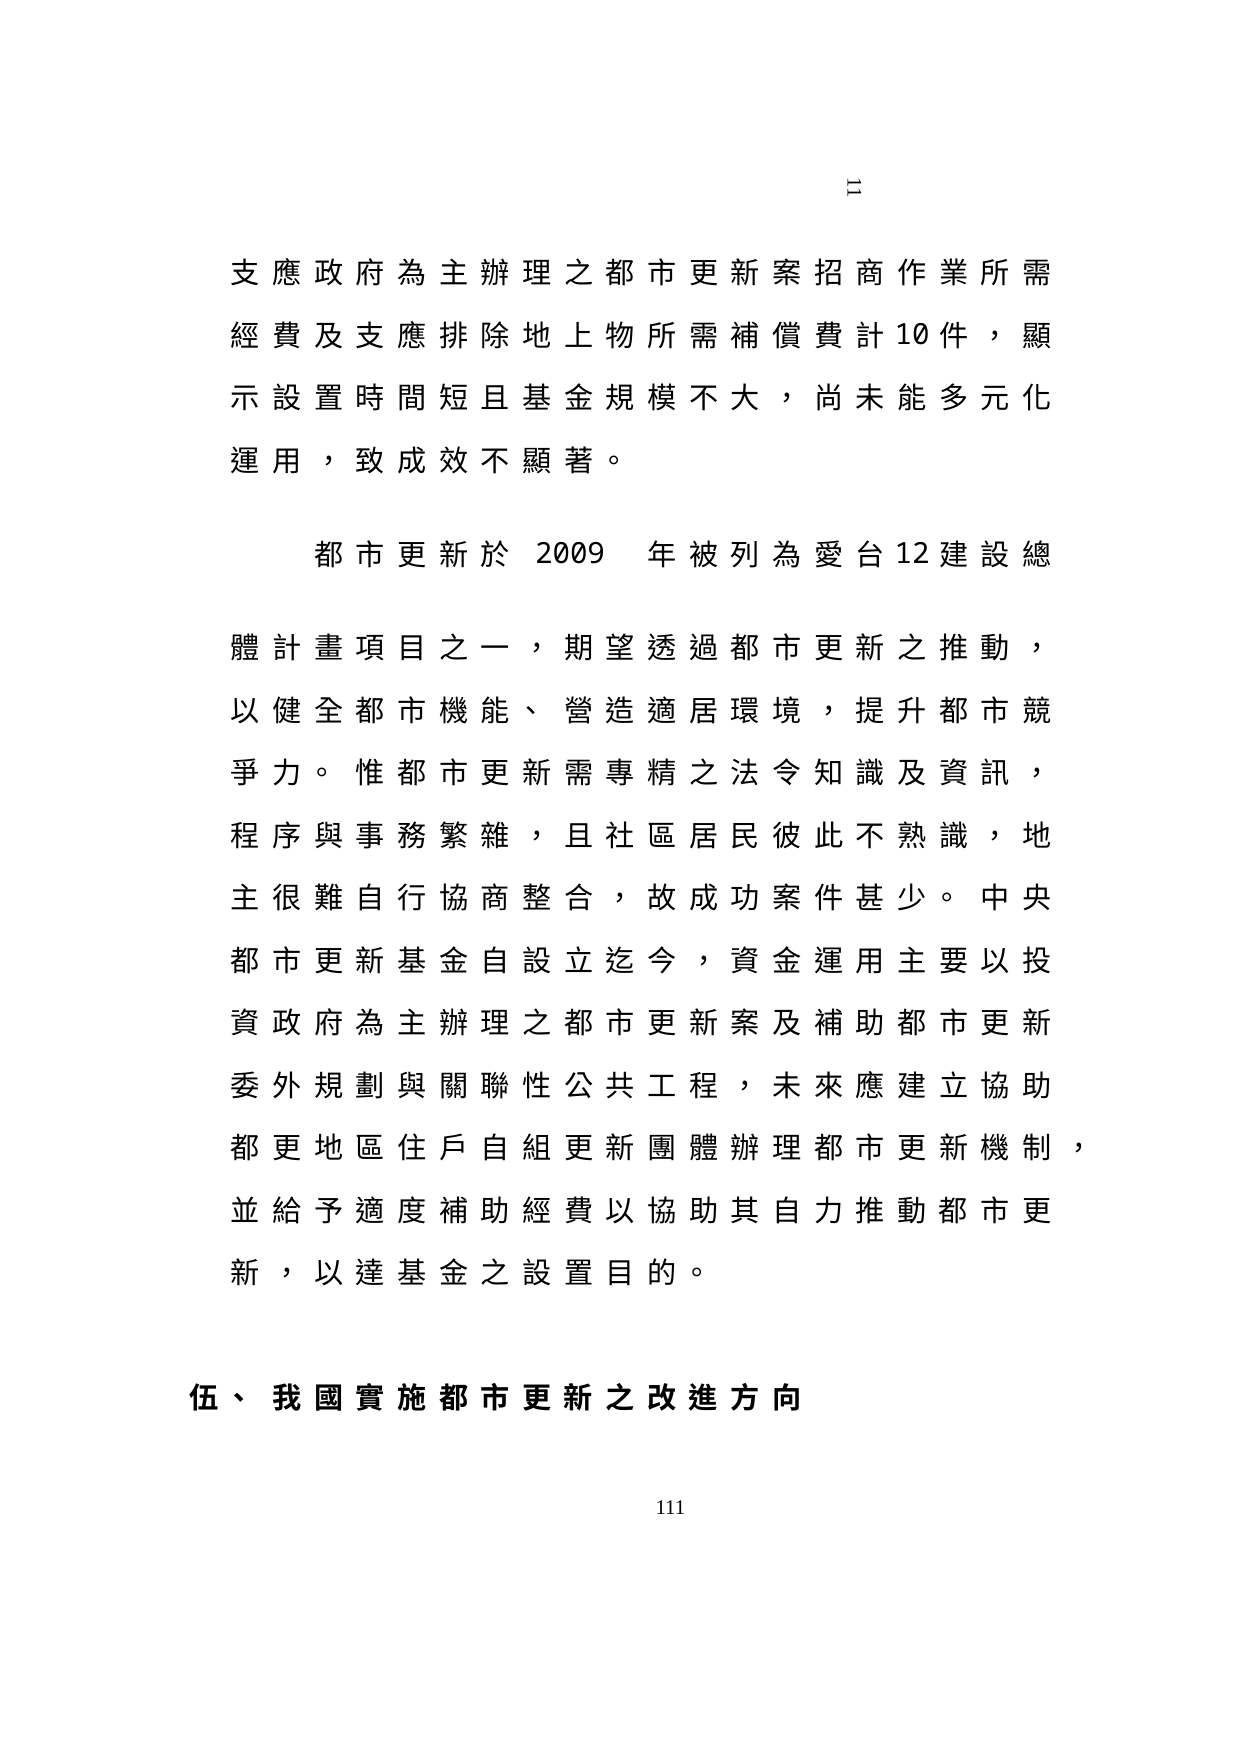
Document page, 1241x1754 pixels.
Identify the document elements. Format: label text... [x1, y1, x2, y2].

text  [183, 1292, 1058, 1354]
text 都市更新於2009 年被列為愛台12建設總體計畫項目之一，期望透過都市更新之推動，以健全都市機能、營造適居環境，提升都市競爭力。惟都市更新需專精之法令知識及資訊，程序與事務繁雜，且社區居民彼此不熟識，地主很難自行協商整合，故成功案件甚少。中央都市更新基金自設立迄今，資金運用主要以投資政府為主辦理之都市更新案及補助都市更新委外規劃與關聯性公共工程，未來應建立協助都更地區住戶自組更新團體辦理都市更新機制，並給予適度補助經費以協助其自力推動都市更新，以達基金之設置目的。 [213, 479, 1058, 1292]
text 支應政府為主辦理之都市更新案招商作業所需經費及支應排除地上物所需補償費計10件，顯示設置時間短且基金規模不大，尚未能多元化運用，致成效不顯著。 [213, 229, 1058, 479]
text 伍、我國實施都市更新之改進方向 [183, 1354, 1058, 1417]
